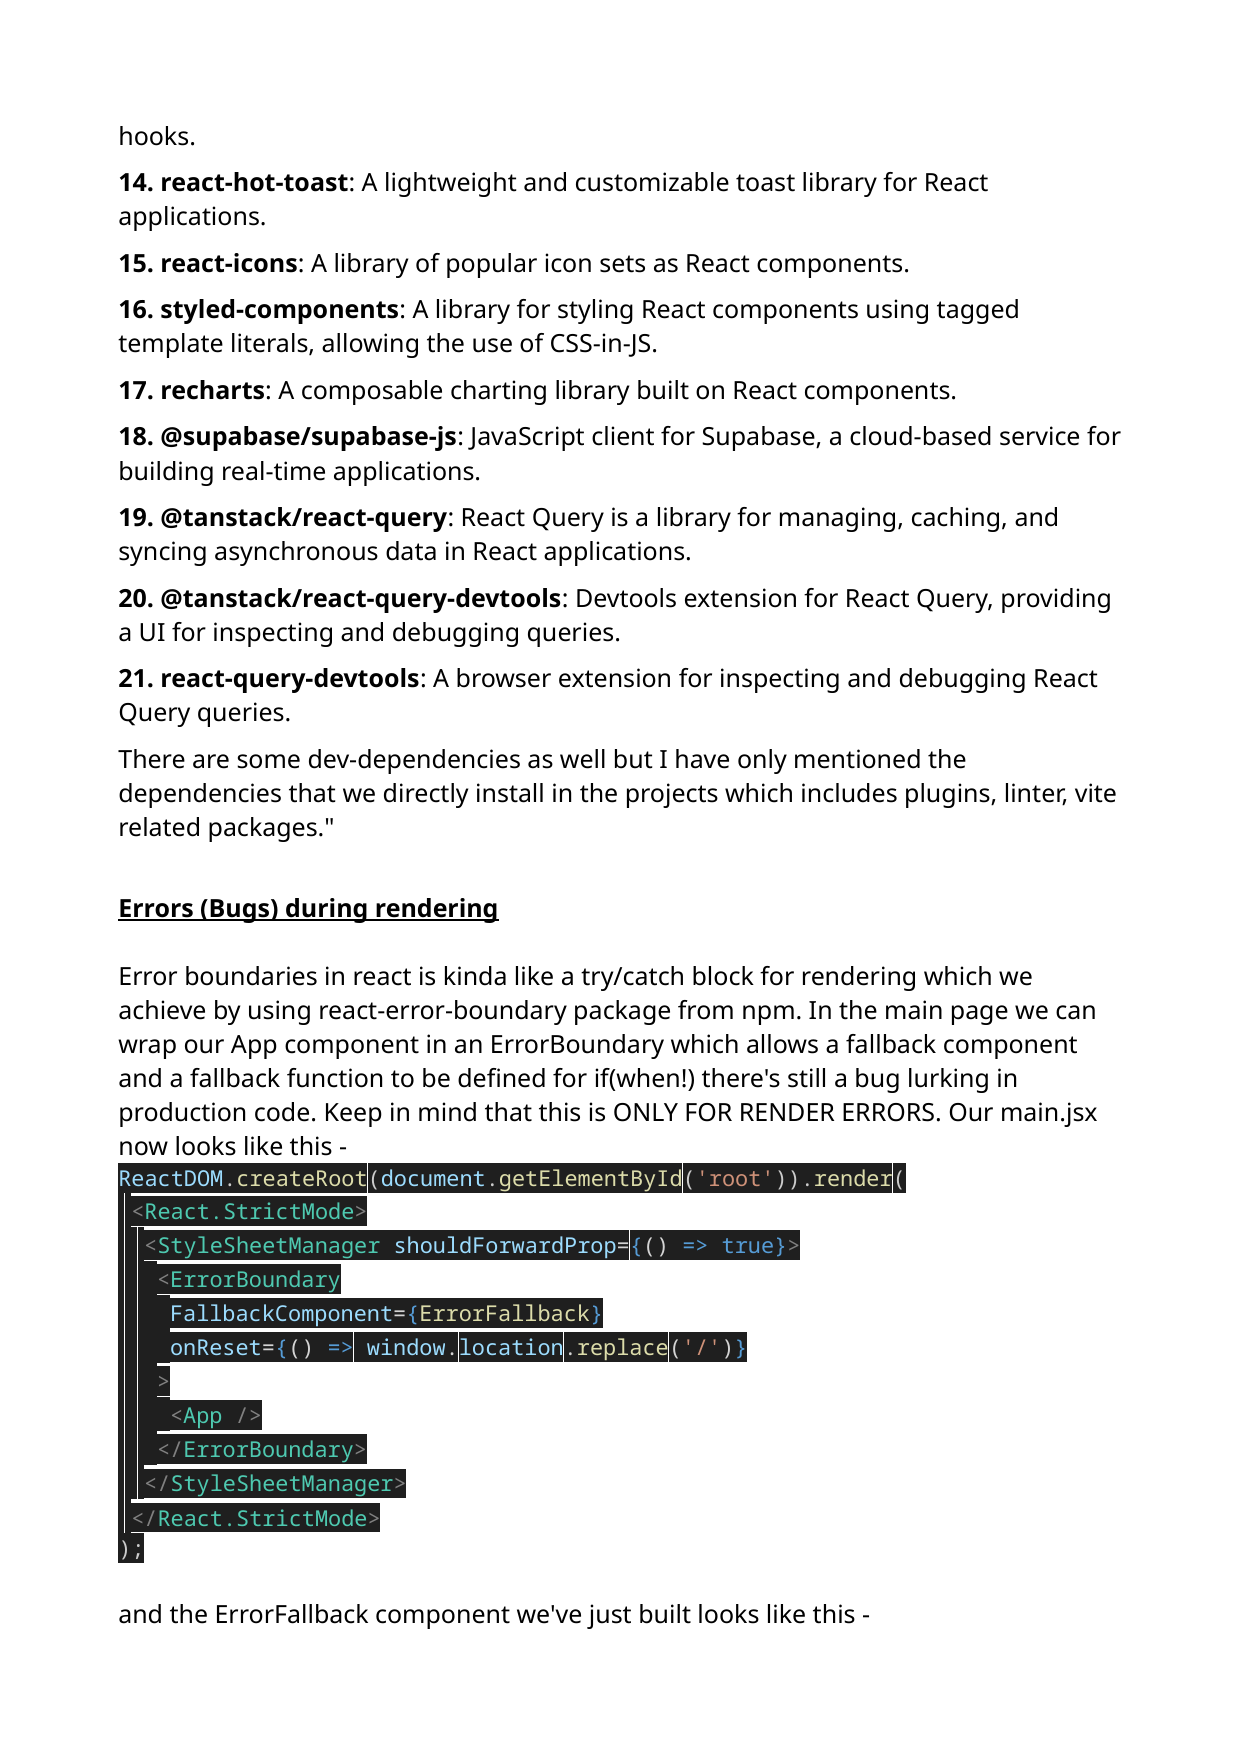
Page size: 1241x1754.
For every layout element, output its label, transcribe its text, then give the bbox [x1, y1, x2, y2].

text > [118, 1363, 1122, 1397]
text Errors (Bugs) during rendering [118, 890, 1122, 924]
text 20. @tanstack/react-query-devtools: Devtools extension for React Query, providing a UI for inspecting and debugging queries. [118, 580, 1122, 648]
text onReset={() => window.location.replace('/')} [118, 1329, 1122, 1363]
text <ErrorBoundary [118, 1261, 1122, 1295]
text hooks. [118, 118, 1122, 152]
text <StyleSheetManager shouldForwardProp={() => true}> [118, 1227, 1122, 1261]
text 21. react-query-devtools: A browser extension for inspecting and debugging React Query queries. [118, 661, 1122, 729]
text FallbackComponent={ErrorFallback} [118, 1295, 1122, 1329]
text There are some dev-dependencies as well but I have only mentioned the dependencies that we directly install in the projects which includes plugins, linter, vite related packages." [118, 742, 1122, 844]
text 18. @supabase/supabase-js: JavaScript client for Supabase, a cloud-based service for building real-time applications. [118, 419, 1122, 487]
text and the ErrorFallback component we've just built looks like this - [118, 1597, 1122, 1631]
text <App /> [118, 1397, 1122, 1431]
text ); [118, 1533, 1122, 1563]
text 16. styled-components: A library for styling React components using tagged template literals, allowing the use of CSS-in-JS. [118, 292, 1122, 360]
text 17. recharts: A composable charting library built on React components. [118, 372, 1122, 407]
text </React.StrictMode> [118, 1499, 1122, 1533]
text ReactDOM.createRoot(document.getElementById('root')).render( [118, 1163, 1122, 1193]
text 15. react-icons: A library of popular icon sets as React components. [118, 245, 1122, 279]
text </StyleSheetManager> [118, 1465, 1122, 1499]
text 14. react-hot-toast: A lightweight and customizable toast library for React applications. [118, 165, 1122, 233]
text </ErrorBoundary> [118, 1431, 1122, 1465]
text 19. @tanstack/react-query: React Query is a library for managing, caching, and syncing asynchronous data in React applications. [118, 500, 1122, 568]
text Error boundaries in react is kinda like a try/catch block for rendering which we achieve by using react-error-boundary package from npm. In the main page we can wrap our App component in an ErrorBoundary which allows a fallback component and a fallback function to be defined for if(when!) there's still a bug lurking in production code. Keep in mind that this is ONLY FOR RENDER ERRORS. Our main.jsx now looks like this - [118, 958, 1122, 1163]
text <React.StrictMode> [118, 1193, 1122, 1227]
